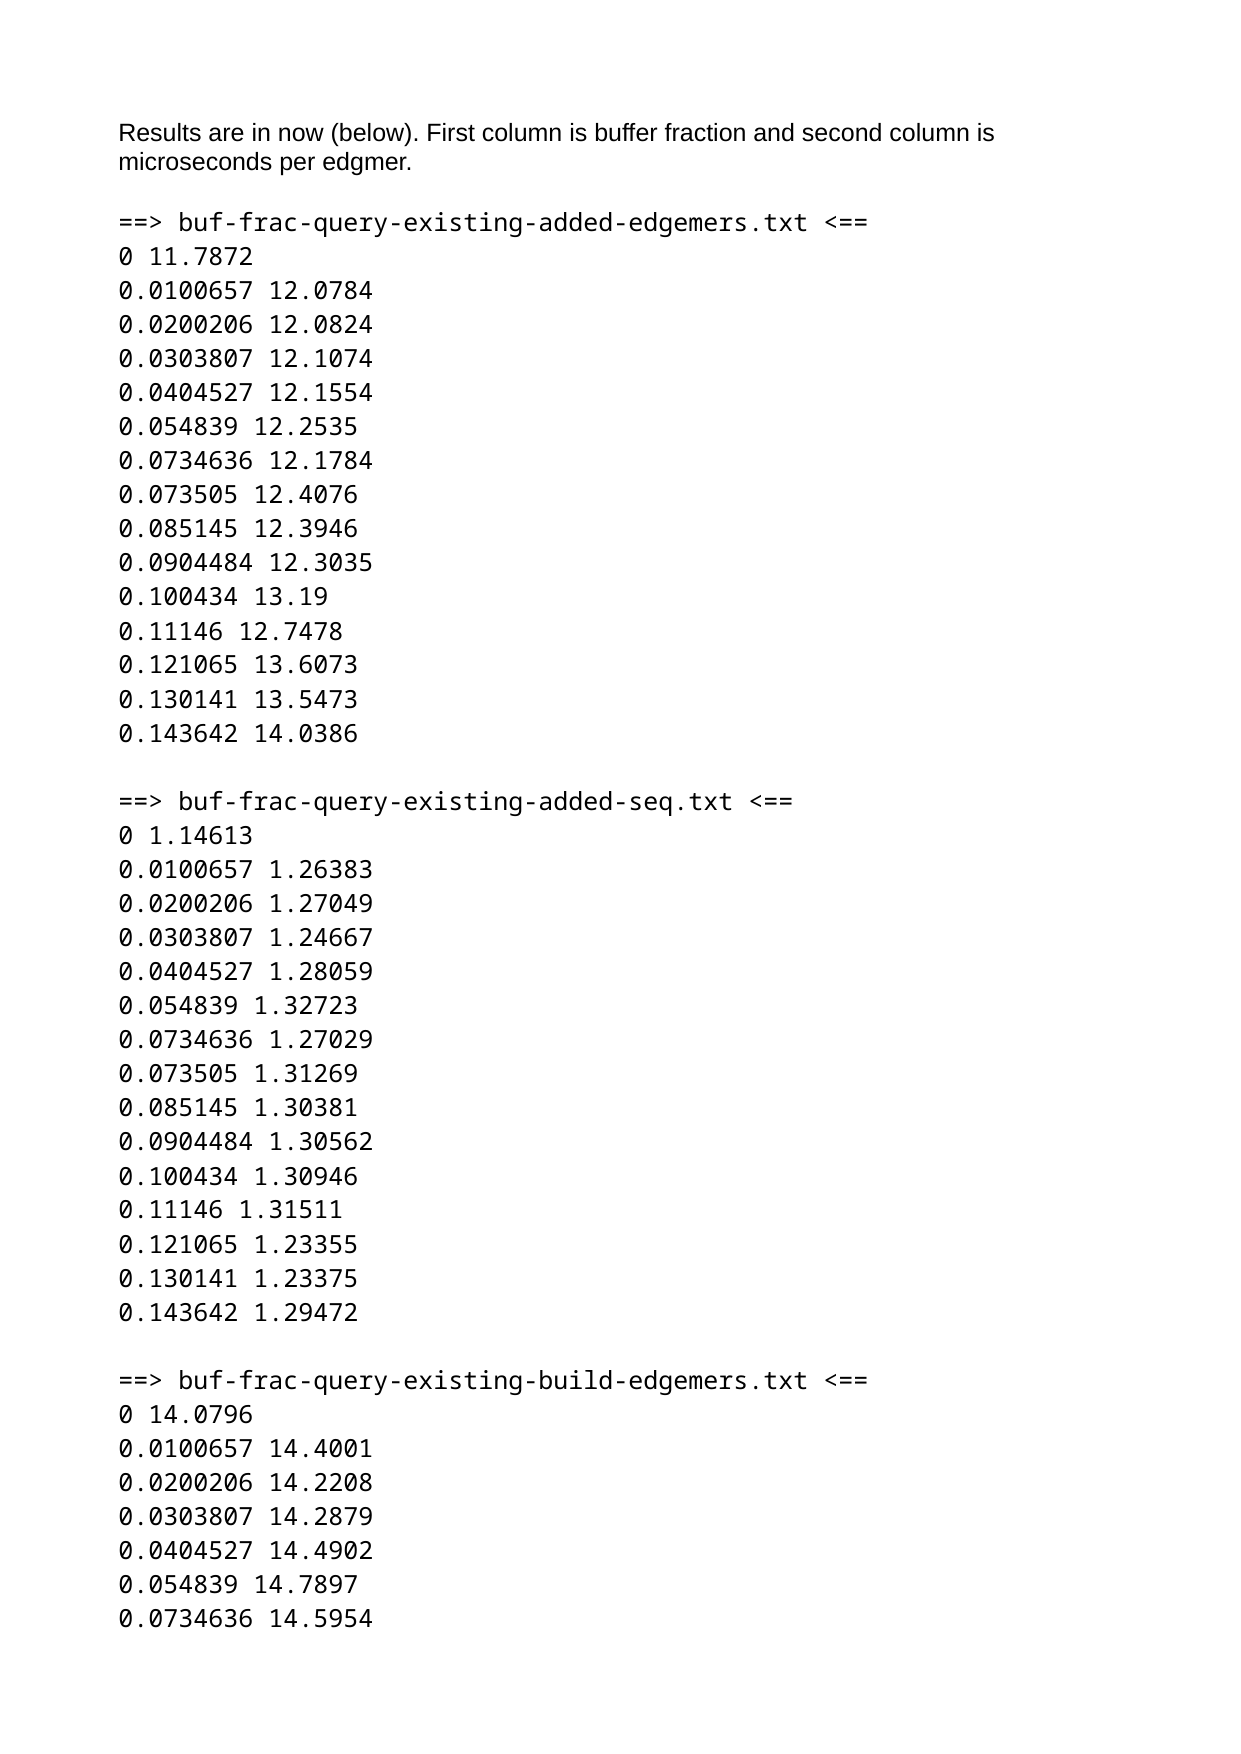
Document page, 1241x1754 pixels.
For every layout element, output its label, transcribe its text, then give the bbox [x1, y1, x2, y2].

text 0.0303807 14.2879 [118, 1499, 1122, 1533]
text 0 11.7872 [118, 238, 1122, 272]
text 0.0734636 1.27029 [118, 1022, 1122, 1056]
text 0.073505 1.31269 [118, 1056, 1122, 1090]
text 0.0404527 14.4902 [118, 1533, 1122, 1567]
text 0.0200206 14.2208 [118, 1465, 1122, 1499]
text 0.054839 1.32723 [118, 988, 1122, 1022]
text 0 14.0796 [118, 1397, 1122, 1431]
text 0.0100657 12.0784 [118, 272, 1122, 307]
text 0.0734636 14.5954 [118, 1601, 1122, 1635]
text 0.085145 1.30381 [118, 1090, 1122, 1124]
text 0.073505 12.4076 [118, 477, 1122, 511]
text 0.130141 13.5473 [118, 681, 1122, 715]
text 0.0904484 12.3035 [118, 545, 1122, 579]
text Results are in now (below). First column is buffer fraction and second column is microseconds per edgmer. [118, 118, 1122, 176]
text 0.121065 1.23355 [118, 1226, 1122, 1260]
text 0.0404527 1.28059 [118, 954, 1122, 988]
text 0.0200206 12.0824 [118, 307, 1122, 341]
text 0.085145 12.3946 [118, 511, 1122, 545]
text 0.121065 13.6073 [118, 647, 1122, 681]
text 0.0100657 1.26383 [118, 852, 1122, 886]
text 0.054839 12.2535 [118, 409, 1122, 443]
text 0.130141 1.23375 [118, 1260, 1122, 1294]
text ==> buf-frac-query-existing-added-seq.txt <== [118, 783, 1122, 817]
text 0.0904484 1.30562 [118, 1124, 1122, 1158]
text ==> buf-frac-query-existing-build-edgemers.txt <== [118, 1362, 1122, 1397]
text 0.054839 14.7897 [118, 1567, 1122, 1601]
text 0.0200206 1.27049 [118, 886, 1122, 920]
text 0.0100657 14.4001 [118, 1431, 1122, 1465]
text 0.143642 1.29472 [118, 1294, 1122, 1328]
text 0 1.14613 [118, 817, 1122, 852]
text 0.11146 1.31511 [118, 1192, 1122, 1226]
text 0.100434 1.30946 [118, 1158, 1122, 1192]
text 0.143642 14.0386 [118, 715, 1122, 749]
text ==> buf-frac-query-existing-added-edgemers.txt <== [118, 204, 1122, 238]
text 0.0404527 12.1554 [118, 375, 1122, 409]
text 0.0734636 12.1784 [118, 443, 1122, 477]
text 0.11146 12.7478 [118, 613, 1122, 647]
text 0.0303807 12.1074 [118, 341, 1122, 375]
text 0.100434 13.19 [118, 579, 1122, 613]
text 0.0303807 1.24667 [118, 920, 1122, 954]
